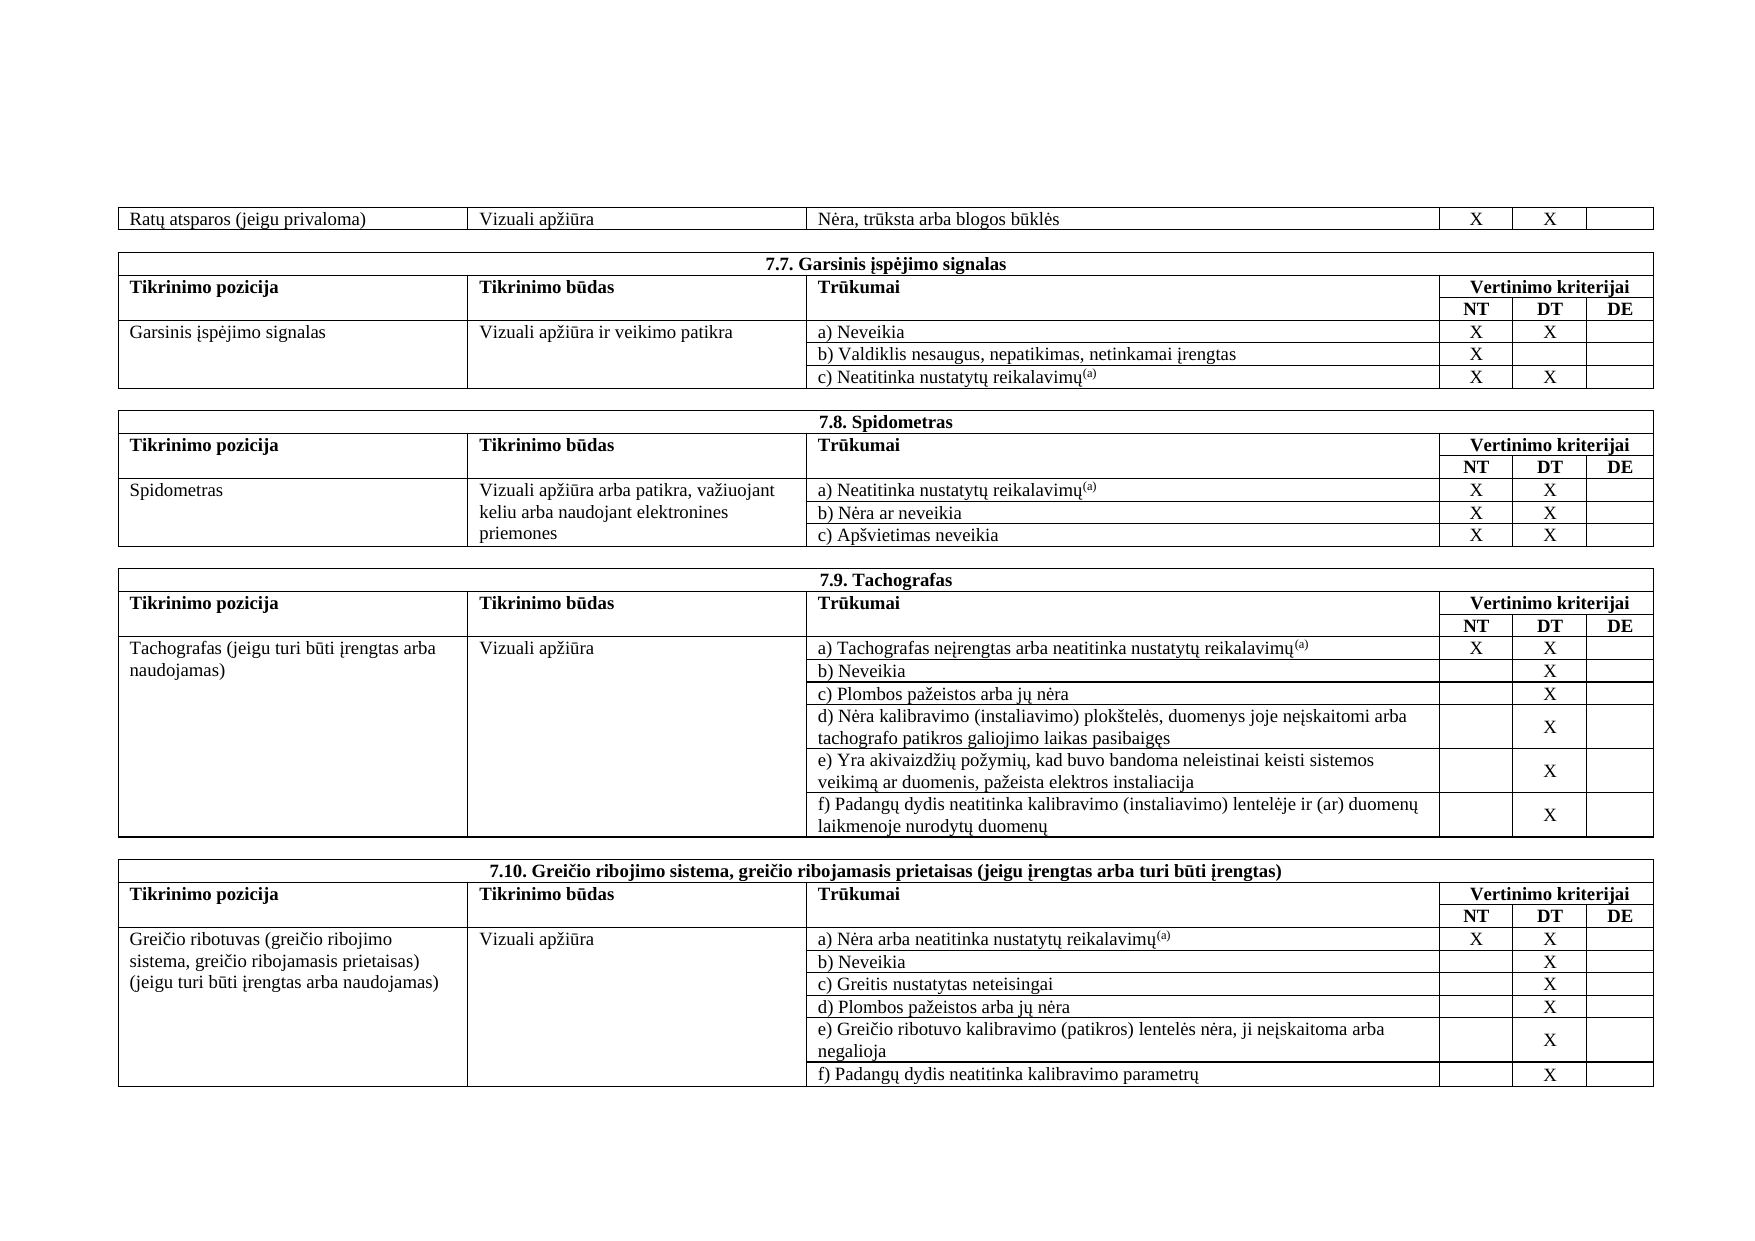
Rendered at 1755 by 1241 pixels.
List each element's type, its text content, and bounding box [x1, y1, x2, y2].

table_cell X [1513, 951, 1586, 972]
table_cell Trūkumai [807, 592, 1439, 636]
table_cell DT [1513, 456, 1586, 478]
table_cell Tikrinimo būdas [468, 434, 806, 478]
table_cell Vertinimo kriterijai [1440, 276, 1653, 297]
table_cell DE [1587, 905, 1653, 927]
table_cell Greičio ribotuvas (greičio ribojimo sistema, greičio ribojamasis prietaisas) (jeigu turi būti įrengtas arba naudojamas) [119, 928, 467, 1086]
table_cell [1587, 793, 1653, 836]
table_cell DT [1513, 615, 1586, 636]
table_header 7.8. Spidometras [119, 411, 1653, 433]
table_cell [1440, 996, 1512, 1017]
table_cell [1587, 683, 1653, 704]
table_cell DT [1513, 905, 1586, 927]
table_cell X [1513, 1018, 1586, 1061]
table_cell X [1513, 321, 1586, 342]
table_cell Tikrinimo būdas [468, 592, 806, 636]
table_cell Vertinimo kriterijai [1440, 434, 1653, 455]
table_cell [1440, 660, 1512, 681]
table_cell Spidometras [119, 479, 467, 546]
table_cell X [1513, 705, 1586, 748]
table_cell Tikrinimo pozicija [119, 592, 467, 636]
table_cell [1587, 1018, 1653, 1061]
table_cell DE [1587, 456, 1653, 478]
table_cell b) Neveikia [807, 660, 1439, 681]
table_cell X [1513, 637, 1586, 659]
table_cell Vizuali apžiūra arba patikra, važiuojant keliu arba naudojant elektronines priemones [468, 479, 806, 546]
table_cell X [1440, 928, 1512, 949]
table_cell [1587, 705, 1653, 748]
table_cell [1440, 951, 1512, 972]
table_cell [1440, 1018, 1512, 1061]
table_cell [1587, 637, 1653, 659]
table_cell Nėra, trūksta arba blogos būklės [807, 208, 1439, 229]
table_cell Trūkumai [807, 883, 1439, 927]
table_cell [1440, 793, 1512, 836]
table_cell Tikrinimo pozicija [119, 883, 467, 927]
table_cell X [1513, 208, 1586, 229]
table_cell Vizuali apžiūra [468, 208, 806, 229]
table_cell DE [1587, 298, 1653, 320]
table_cell [1587, 996, 1653, 1017]
table_cell e) Yra akivaizdžių požymių, kad buvo bandoma neleistinai keisti sistemos veikimą ar duomenis, pažeista elektros instaliacija [807, 749, 1439, 792]
table_cell d) Plombos pažeistos arba jų nėra [807, 996, 1439, 1017]
table_cell X [1513, 660, 1586, 681]
table_cell Trūkumai [807, 276, 1439, 320]
table_cell NT [1440, 905, 1512, 927]
table_cell X [1513, 928, 1586, 949]
table_cell [1587, 524, 1653, 546]
table_cell Ratų atsparos (jeigu privaloma) [119, 208, 467, 229]
table_cell Vertinimo kriterijai [1440, 592, 1653, 613]
table_cell c) Neatitinka nustatytų reikalavimų(a) [807, 366, 1439, 387]
table_cell c) Plombos pažeistos arba jų nėra [807, 683, 1439, 704]
table_cell X [1513, 366, 1586, 387]
table_cell [1587, 321, 1653, 342]
table_cell Tikrinimo būdas [468, 276, 806, 320]
table_cell [1440, 683, 1512, 704]
table_cell [1587, 208, 1653, 229]
table_cell [1587, 749, 1653, 792]
table_cell [1587, 660, 1653, 681]
table_cell Tikrinimo pozicija [119, 434, 467, 478]
table_cell a) Nėra arba neatitinka nustatytų reikalavimų(a) [807, 928, 1439, 949]
table_cell X [1440, 343, 1512, 365]
table_cell [1440, 705, 1512, 748]
table_cell [1587, 1063, 1653, 1086]
table_cell [1513, 343, 1586, 365]
table_cell X [1440, 321, 1512, 342]
table_cell X [1440, 502, 1512, 523]
table_header 7.9. Tachografas [119, 569, 1653, 591]
table_cell d) Nėra kalibravimo (instaliavimo) plokštelės, duomenys joje neįskaitomi arba tachografo patikros galiojimo laikas pasibaigęs [807, 705, 1439, 748]
table_cell X [1440, 637, 1512, 659]
table_cell X [1513, 479, 1586, 501]
table_cell X [1513, 1063, 1586, 1086]
table_cell f) Padangų dydis neatitinka kalibravimo (instaliavimo) lentelėje ir (ar) duomenų laikmenoje nurodytų duomenų [807, 793, 1439, 836]
table_cell X [1513, 973, 1586, 995]
table_cell a) Neveikia [807, 321, 1439, 342]
table_cell X [1513, 749, 1586, 792]
table_cell [1587, 973, 1653, 995]
table_header 7.7. Garsinis įspėjimo signalas [119, 253, 1653, 274]
table_cell NT [1440, 298, 1512, 320]
table_cell Tikrinimo pozicija [119, 276, 467, 320]
table_cell X [1440, 524, 1512, 546]
table_header 7.10. Greičio ribojimo sistema, greičio ribojamasis prietaisas (jeigu įrengtas arba turi būti įrengtas) [119, 860, 1653, 882]
table_cell a) Neatitinka nustatytų reikalavimų(a) [807, 479, 1439, 501]
table_cell [1587, 366, 1653, 387]
table_cell NT [1440, 615, 1512, 636]
table_cell Tikrinimo būdas [468, 883, 806, 927]
table_cell X [1513, 996, 1586, 1017]
table_cell Vizuali apžiūra [468, 637, 806, 836]
table_cell X [1513, 793, 1586, 836]
table_cell c) Greitis nustatytas neteisingai [807, 973, 1439, 995]
table_cell X [1513, 524, 1586, 546]
table_cell X [1440, 479, 1512, 501]
table_cell X [1440, 366, 1512, 387]
table_cell [1440, 1063, 1512, 1086]
table_cell b) Valdiklis nesaugus, nepatikimas, netinkamai įrengtas [807, 343, 1439, 365]
table_cell [1587, 928, 1653, 949]
table_cell [1440, 973, 1512, 995]
table_cell e) Greičio ribotuvo kalibravimo (patikros) lentelės nėra, ji neįskaitoma arba negalioja [807, 1018, 1439, 1061]
table_cell [1440, 749, 1512, 792]
table_cell [1587, 479, 1653, 501]
table_cell X [1513, 502, 1586, 523]
table_cell Vizuali apžiūra ir veikimo patikra [468, 321, 806, 387]
table_cell Vertinimo kriterijai [1440, 883, 1653, 904]
table_cell b) Neveikia [807, 951, 1439, 972]
table_cell Trūkumai [807, 434, 1439, 478]
table_cell X [1513, 683, 1586, 704]
table_cell f) Padangų dydis neatitinka kalibravimo parametrų [807, 1063, 1439, 1086]
table_cell [1587, 502, 1653, 523]
table_cell c) Apšvietimas neveikia [807, 524, 1439, 546]
table_cell Garsinis įspėjimo signalas [119, 321, 467, 387]
table_cell NT [1440, 456, 1512, 478]
table_cell [1587, 343, 1653, 365]
table_cell a) Tachografas neįrengtas arba neatitinka nustatytų reikalavimų(a) [807, 637, 1439, 659]
table_cell DT [1513, 298, 1586, 320]
table_cell DE [1587, 615, 1653, 636]
table_cell Tachografas (jeigu turi būti įrengtas arba naudojamas) [119, 637, 467, 836]
table_cell [1587, 951, 1653, 972]
table_cell b) Nėra ar neveikia [807, 502, 1439, 523]
table_cell X [1440, 208, 1512, 229]
table_cell Vizuali apžiūra [468, 928, 806, 1086]
